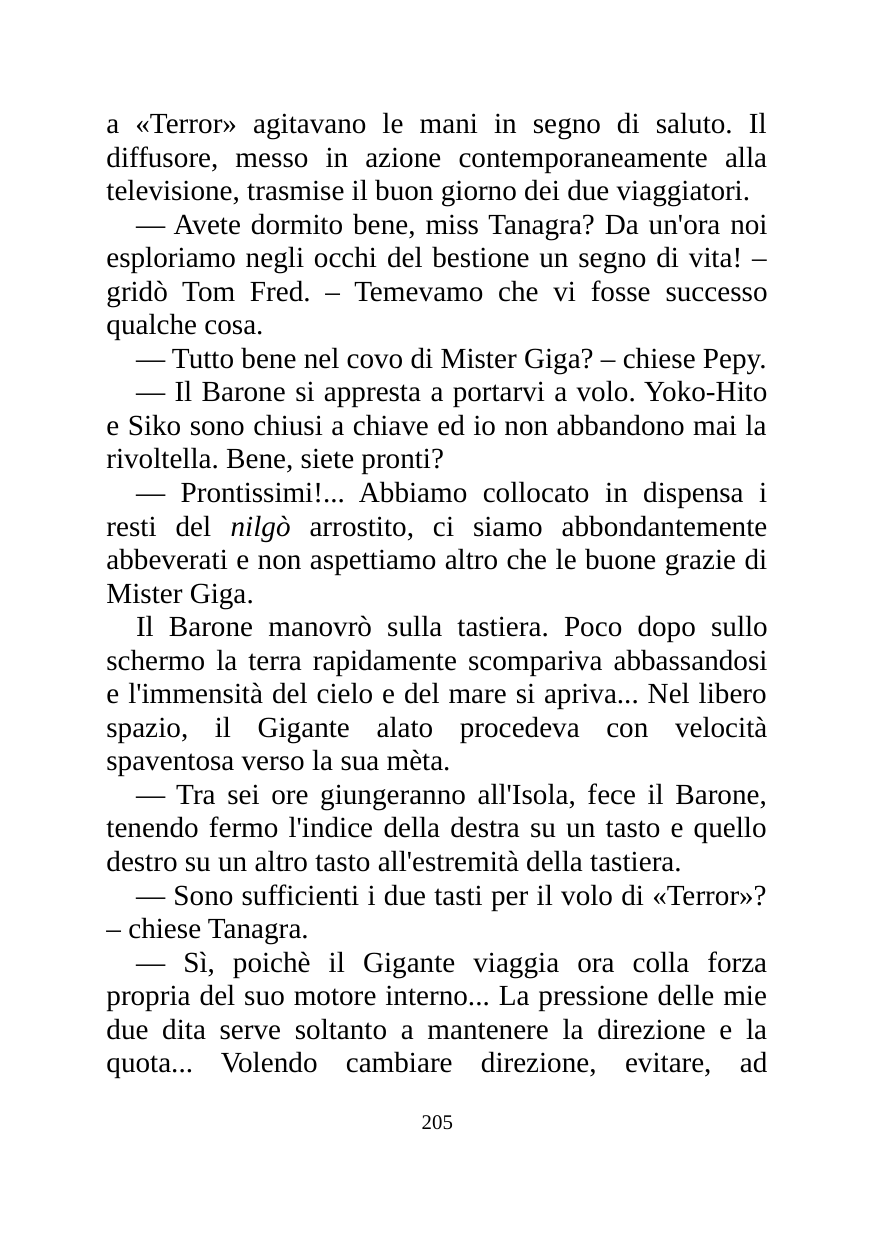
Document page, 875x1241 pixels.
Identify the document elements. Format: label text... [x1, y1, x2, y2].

text — Il Barone si appresta a portarvi a volo. Yoko-Hito e Siko sono chiusi a chiave ed io non abbandono mai la rivoltella. Bene, siete pronti? [106, 374, 768, 475]
text — Avete dormito bene, miss Tanagra? Da un'ora noi esploriamo negli occhi del bestione un segno di vita! – gridò Tom Fred. – Temevamo che vi fosse successo qualche cosa. [106, 207, 768, 341]
text — Sì, poichè il Gigante viaggia ora colla forza propria del suo motore interno... La pressione delle mie due dita serve soltanto a mantenere la direzione e la quota... Volendo cambiare direzione, evitare, ad [106, 945, 768, 1079]
text a «Terror» agitavano le mani in segno di saluto. Il diffusore, messo in azione contemporaneamente alla televisione, trasmise il buon giorno dei due viaggiatori. [106, 106, 768, 207]
text — Tutto bene nel covo di Mister Giga? – chiese Pepy. [106, 341, 768, 374]
text — Tra sei ore giungeranno all'Isola, fece il Barone, tenendo fermo l'indice della destra su un tasto e quello destro su un altro tasto all'estremità della tastiera. [106, 777, 768, 878]
text Il Barone manovrò sulla tastiera. Poco dopo sullo schermo la terra rapidamente scompariva abbassandosi e l'immensità del cielo e del mare si apriva... Nel libero spazio, il Gigante alato procedeva con velocità spaventosa verso la sua mèta. [106, 609, 768, 777]
text — Prontissimi!... Abbiamo collocato in dispensa i resti del nilgò arrostito, ci siamo abbondantemente abbeverati e non aspettiamo altro che le buone grazie di Mister Giga. [106, 475, 768, 609]
text — Sono sufficienti i due tasti per il volo di «Terror»? – chiese Tanagra. [106, 878, 768, 945]
